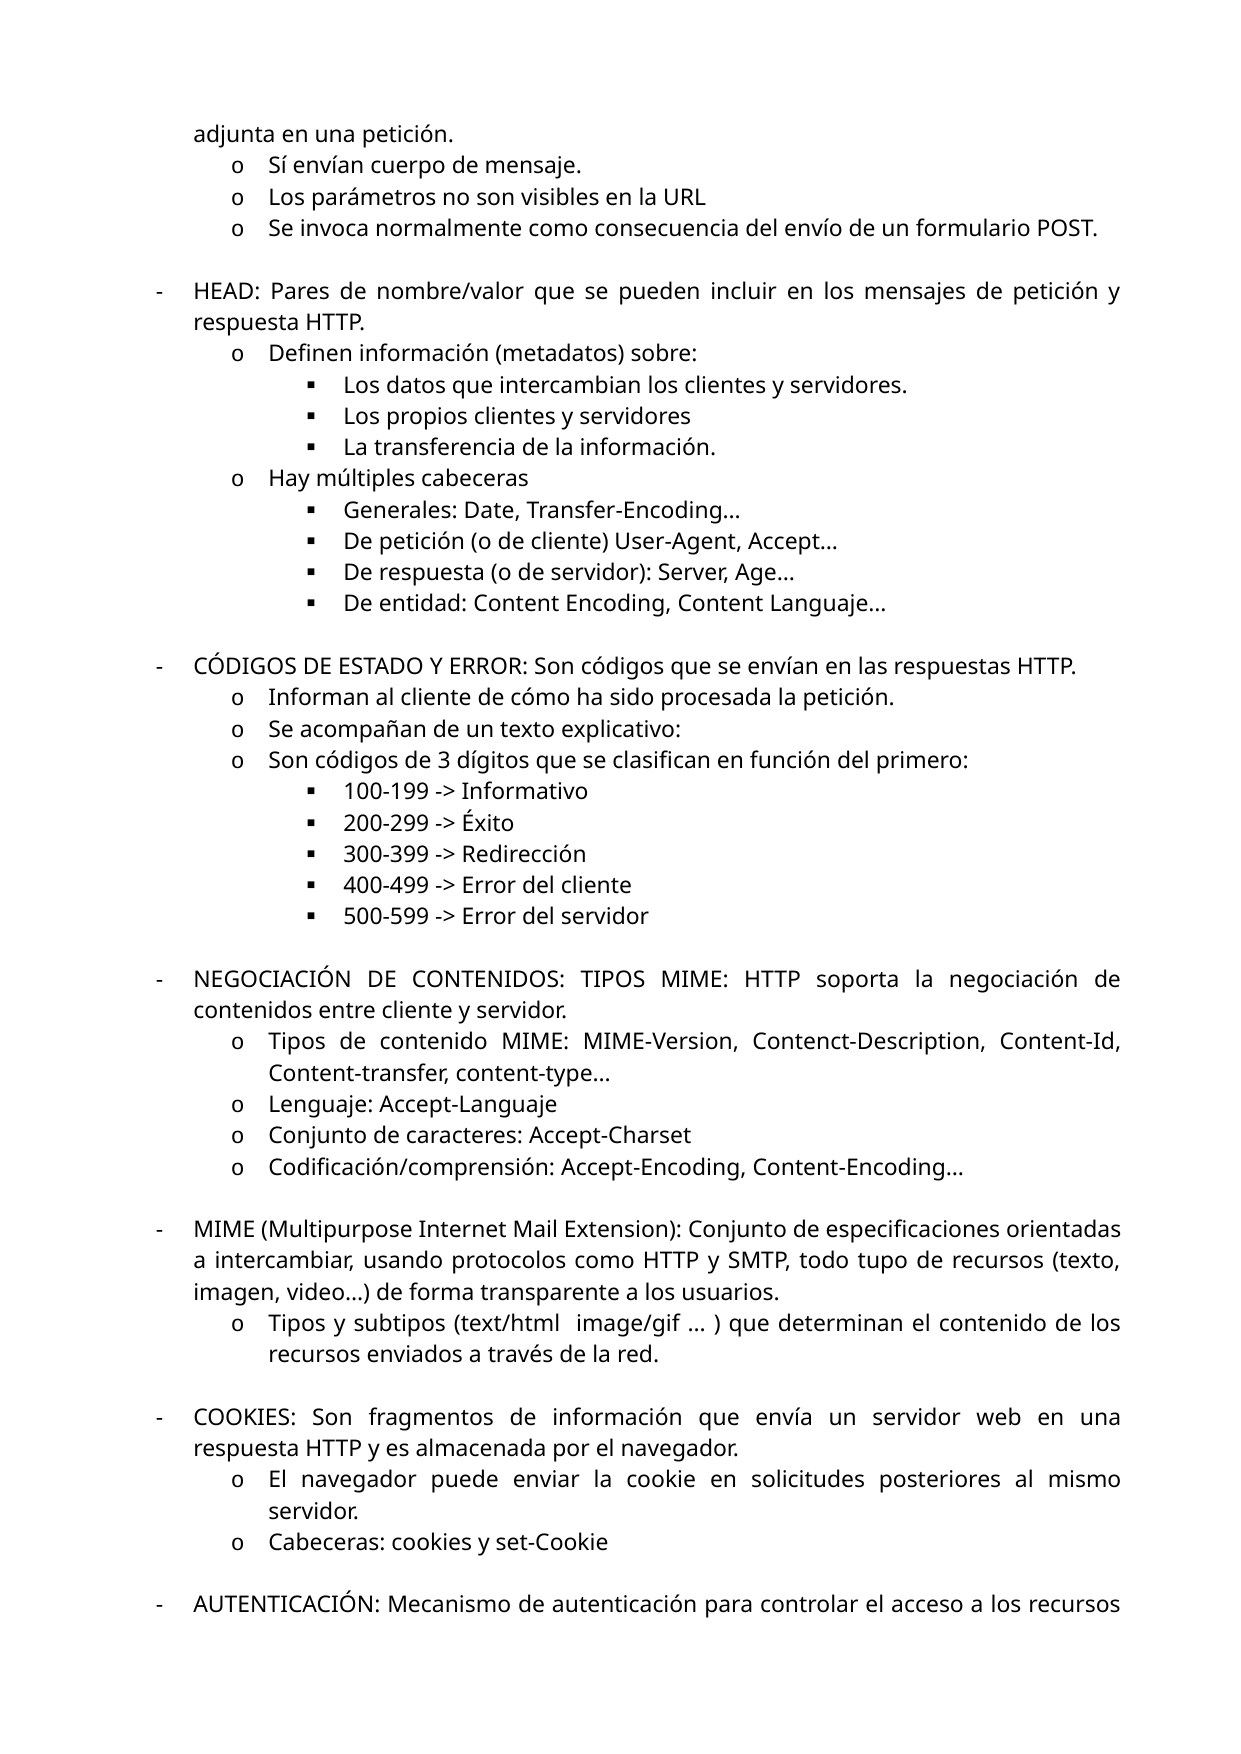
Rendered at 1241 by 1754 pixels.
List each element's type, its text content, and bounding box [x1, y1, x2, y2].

list Los parámetros no son visibles en la URL [231, 181, 1122, 212]
list Los datos que intercambian los clientes y servidores. [306, 368, 1122, 400]
list Tipos de contenido MIME: MIME-Version, Contenct-Description, Content-Id, Content-transfer, content-type… [231, 1025, 1122, 1088]
list Cabeceras: cookies y set-Cookie [231, 1526, 1122, 1557]
list COOKIES: Son fragmentos de información que envía un servidor web en una respuesta HTTP y es almacenada por el navegador. [156, 1401, 1122, 1463]
list Se acompañan de un texto explicativo: [231, 712, 1122, 744]
list Son códigos de 3 dígitos que se clasifican en función del primero: [231, 744, 1122, 775]
list El navegador puede enviar la cookie en solicitudes posteriores al mismo servidor. [231, 1463, 1122, 1526]
list Codificación/comprensión: Accept-Encoding, Content-Encoding… [231, 1151, 1122, 1182]
list CÓDIGOS DE ESTADO Y ERROR: Son códigos que se envían en las respuestas HTTP. [156, 650, 1122, 681]
list NEGOCIACIÓN DE CONTENIDOS: TIPOS MIME: HTTP soporta la negociación de contenidos entre cliente y servidor. [156, 963, 1122, 1025]
list Tipos y subtipos (text/html image/gif … ) que determinan el contenido de los recursos enviados a través de la red. [231, 1307, 1122, 1369]
list 400-499 -> Error del cliente [306, 869, 1122, 900]
list 100-199 -> Informativo [306, 775, 1122, 806]
list Se invoca normalmente como consecuencia del envío de un formulario POST. [231, 212, 1122, 243]
list Informan al cliente de cómo ha sido procesada la petición. [231, 681, 1122, 712]
list La transferencia de la información. [306, 431, 1122, 462]
list Definen información (metadatos) sobre: [231, 337, 1122, 368]
list Generales: Date, Transfer-Encoding… [306, 494, 1122, 525]
list 200-299 -> Éxito [306, 806, 1122, 838]
list 500-599 -> Error del servidor [306, 900, 1122, 931]
list AUTENTICACIÓN: Mecanismo de autenticación para controlar el acceso a los recursos [156, 1588, 1122, 1620]
list De entidad: Content Encoding, Content Languaje… [306, 587, 1122, 619]
list De petición (o de cliente) User-Agent, Accept… [306, 525, 1122, 556]
list Conjunto de caracteres: Accept-Charset [231, 1119, 1122, 1151]
list Lenguaje: Accept-Languaje [231, 1088, 1122, 1119]
list Hay múltiples cabeceras [231, 462, 1122, 494]
list Los propios clientes y servidores [306, 400, 1122, 431]
list 300-399 -> Redirección [306, 838, 1122, 869]
list Sí envían cuerpo de mensaje. [231, 149, 1122, 181]
list MIME (Multipurpose Internet Mail Extension): Conjunto de especificaciones orientadas a intercambiar, usando protocolos como HTTP y SMTP, todo tupo de recursos (texto, imagen, video…) de forma transparente a los usuarios. [156, 1213, 1122, 1307]
list De respuesta (o de servidor): Server, Age… [306, 556, 1122, 587]
list HEAD: Pares de nombre/valor que se pueden incluir en los mensajes de petición y respuesta HTTP. [156, 275, 1122, 337]
list adjunta en una petición. [156, 118, 1122, 149]
